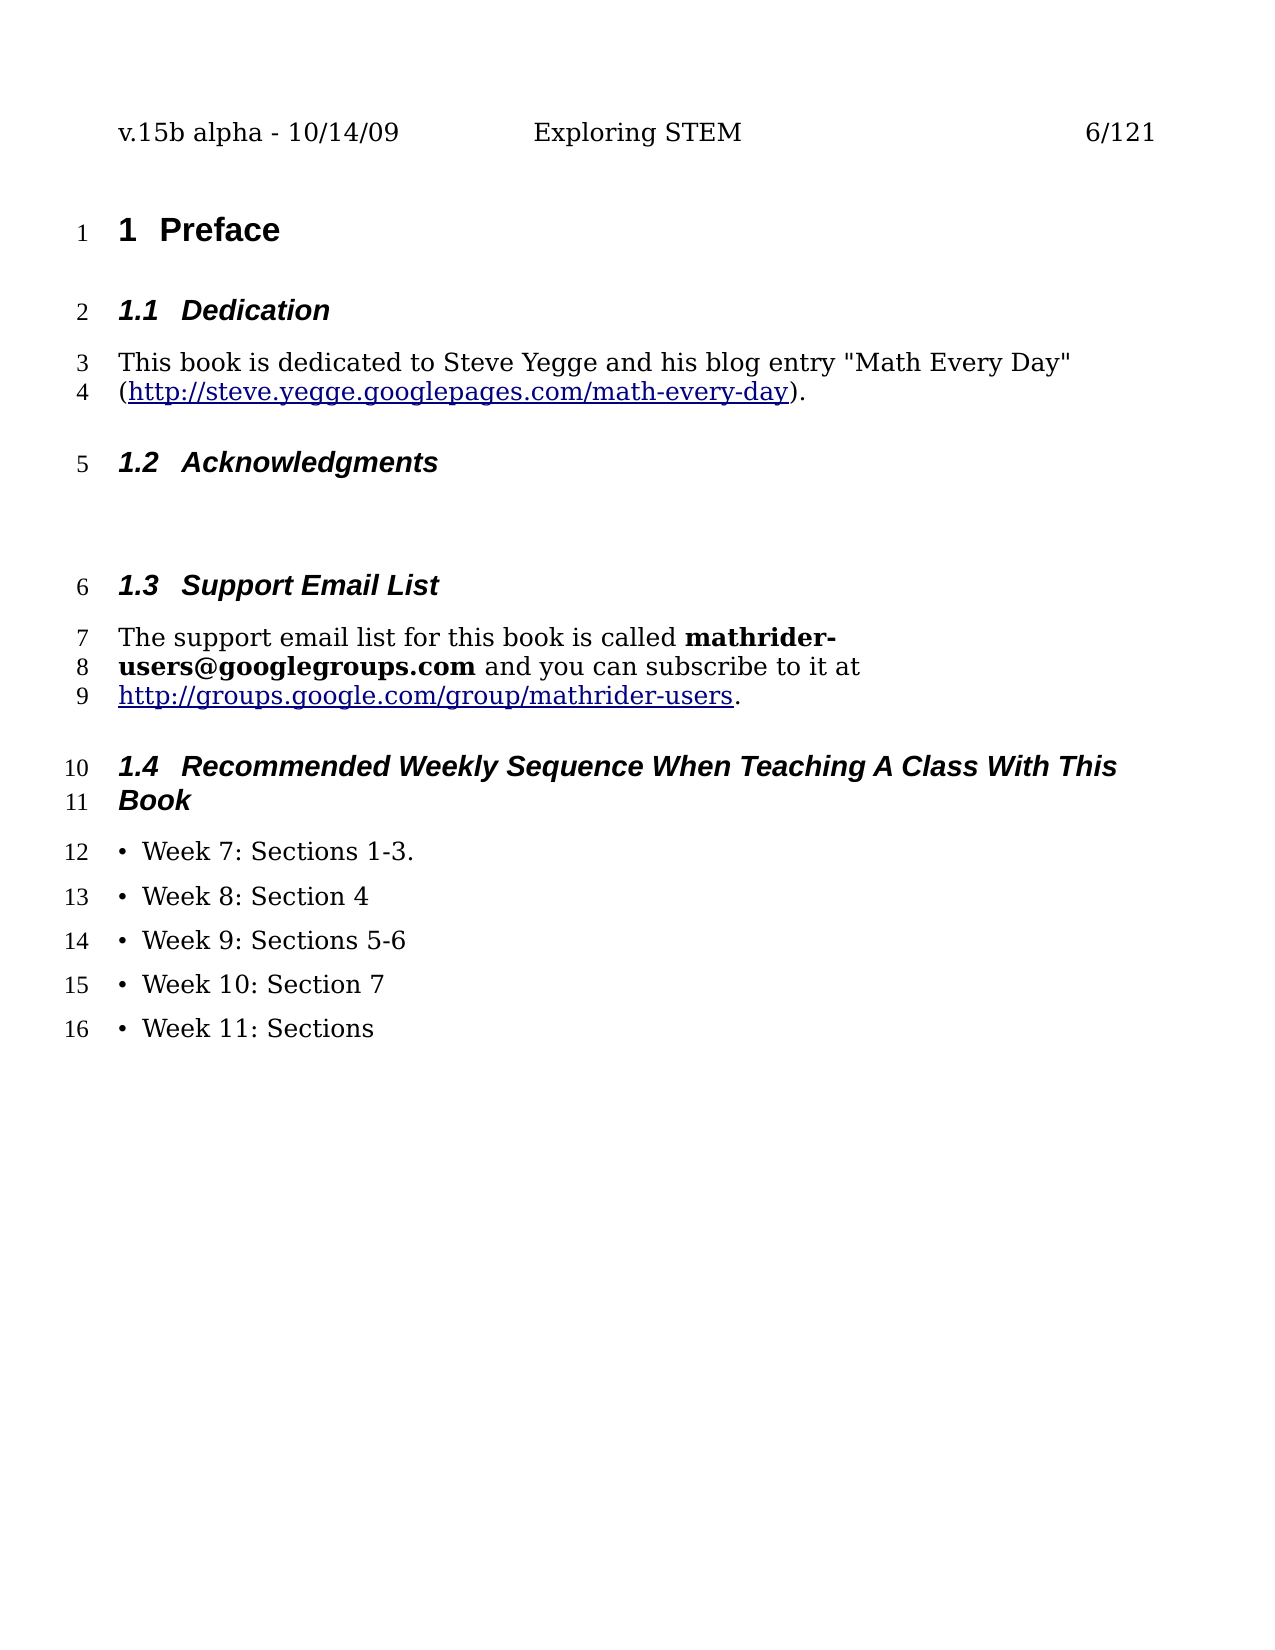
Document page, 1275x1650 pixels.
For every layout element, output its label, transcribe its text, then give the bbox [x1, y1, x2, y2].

list Week 9: Sections 5-6 [118, 926, 1157, 955]
list Week 10: Section 7 [118, 970, 1157, 999]
list Week 11: Sections [118, 1014, 1157, 1043]
subtitle Recommended Weekly Sequence When Teaching A Class With This Book [118, 749, 1157, 817]
subtitle Preface [118, 210, 1157, 248]
subtitle Support Email List [118, 568, 1157, 602]
text The support email list for this book is called mathrider-users@googlegroups.com and you can subscribe to it at http://groups.google.com/group/mathrider-users. [118, 622, 1157, 710]
list Week 7: Sections 1-3. [118, 837, 1157, 867]
text This book is dedicated to Steve Yegge and his blog entry "Math Every Day" (http://steve.yegge.googlepages.com/math-every-day). [118, 348, 1157, 406]
list Week 8: Section 4 [118, 882, 1157, 911]
subtitle Dedication [118, 293, 1157, 327]
subtitle Acknowledgments [118, 445, 1157, 479]
